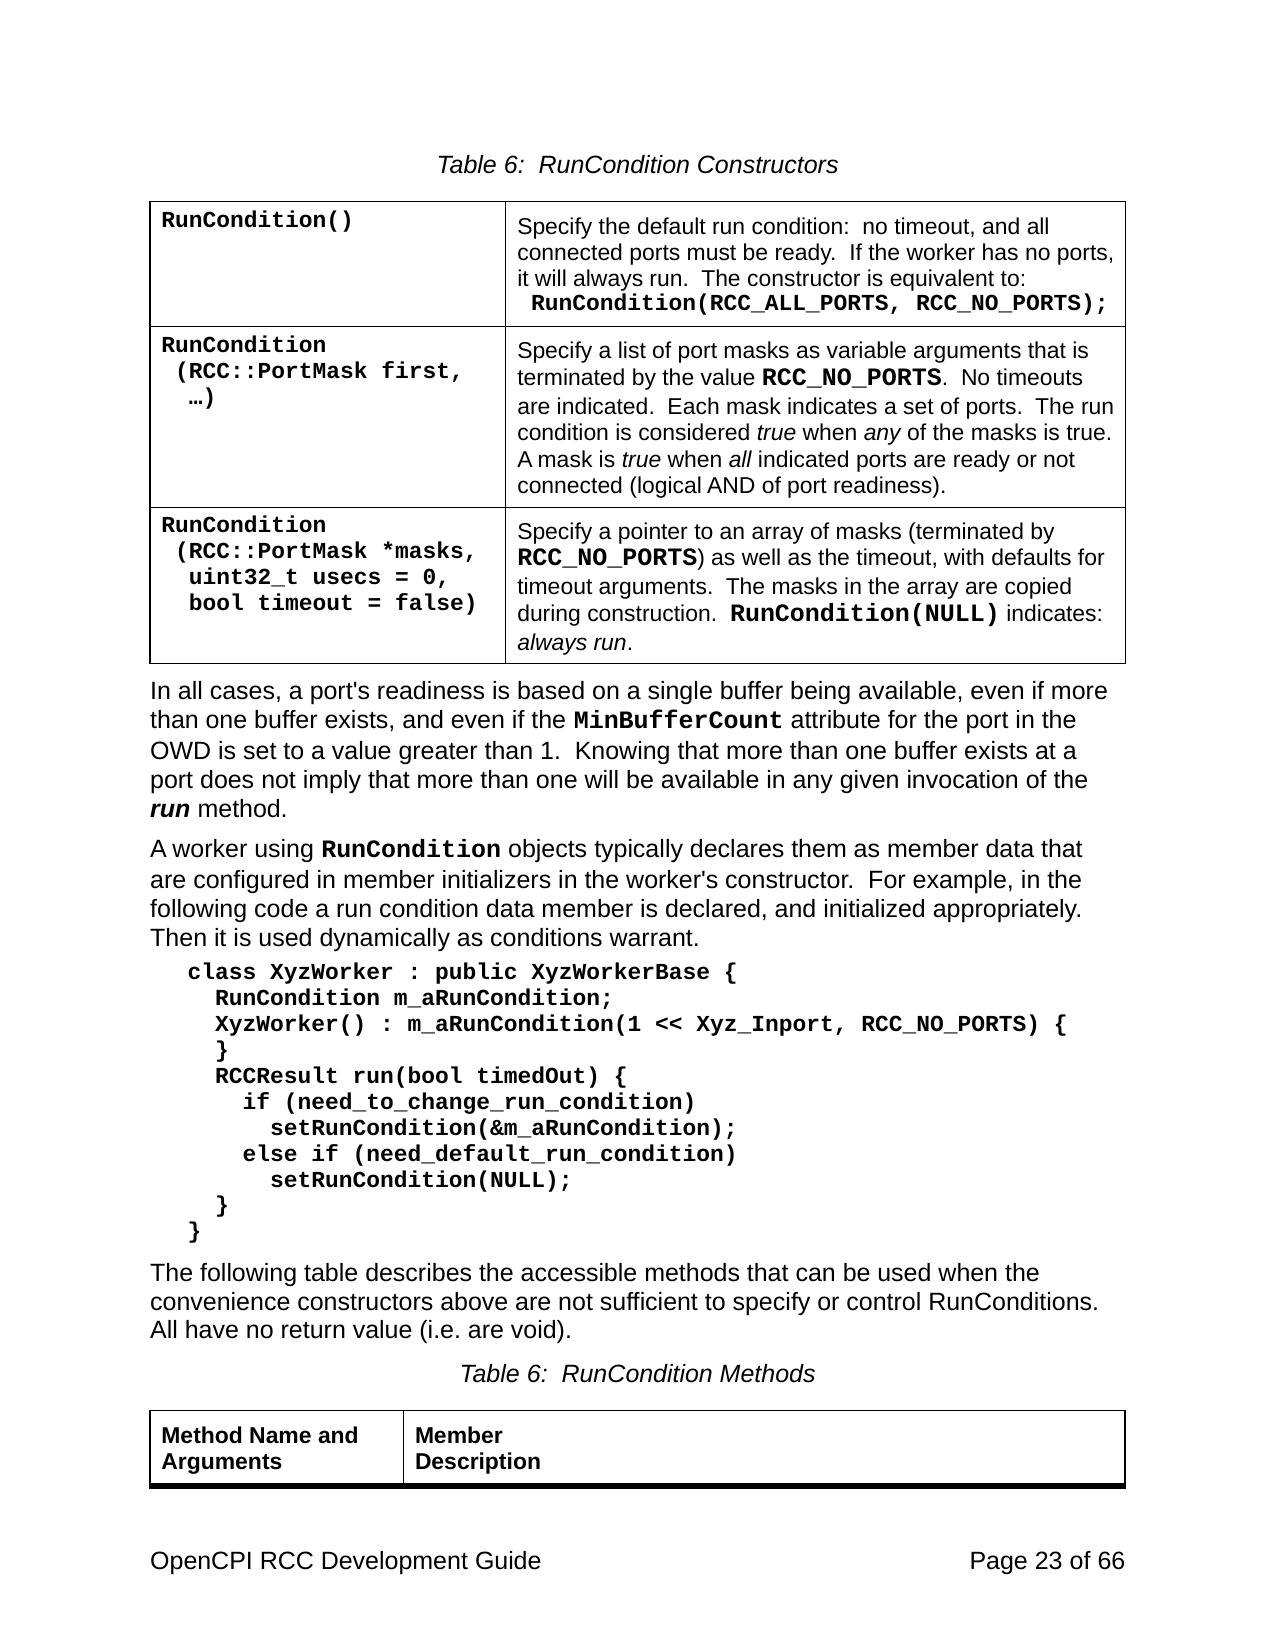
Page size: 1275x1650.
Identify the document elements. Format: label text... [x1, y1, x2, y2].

table_header RunCondition() [151, 202, 505, 326]
table_cell RunCondition (RCC::PortMask *masks, uint32_t usecs = 0, bool timeout = false) [151, 508, 505, 663]
text Table 6: RunCondition Constructors [150, 150, 1125, 179]
text Table 6: RunCondition Methods [150, 1359, 1125, 1388]
table_cell Specify a list of port masks as variable arguments that is terminated by the value RCC_NO_PORTS. No timeouts are indicated. Each mask indicates a set of ports. The run condition is considered true when any of the masks is true. A mask is true when all indicated ports are ready or not connected (logical AND of port readiness). [506, 327, 1125, 507]
text In all cases, a port's readiness is based on a single buffer being available, even if more than one buffer exists, and even if the MinBufferCount attribute for the port in the OWD is set to a value greater than 1. Knowing that more than one buffer exists at a port does not imply that more than one will be available in any given invocation of the run method. [150, 676, 1125, 822]
table_cell RunCondition (RCC::PortMask first, …) [151, 327, 505, 507]
text A worker using RunCondition objects typically declares them as member data that are configured in member initializers in the worker's constructor. For example, in the following code a run condition data member is declared, and initialized appropriately. Then it is used dynamically as conditions warrant. [150, 834, 1125, 951]
table_cell Specify a pointer to an array of masks (terminated by RCC_NO_PORTS) as well as the timeout, with defaults for timeout arguments. The masks in the array are copied during construction. RunCondition(NULL) indicates: always run. [506, 508, 1125, 663]
text class XyzWorker : public XyzWorkerBase { RunCondition m_aRunCondition; XyzWorker() : m_aRunCondition(1 << Xyz_Inport, RCC_NO_PORTS) { } RCCResult run(bool timedOut) { if (need_to_change_run_condition) setRunCondition(&m_aRunCondition); else if (need_default_run_condition) setRunCondition(NULL); } } [187, 960, 1125, 1246]
table_header Specify the default run condition: no timeout, and all connected ports must be ready. If the worker has no ports, it will always run. The constructor is equivalent to: RunCondition(RCC_ALL_PORTS, RCC_NO_PORTS); [506, 202, 1125, 326]
table_header Member Description [404, 1411, 1124, 1483]
text The following table describes the accessible methods that can be used when the convenience constructors above are not sufficient to specify or control RunConditions. All have no return value (i.e. are void). [150, 1258, 1125, 1344]
table_header Method Name and Arguments [151, 1411, 403, 1483]
